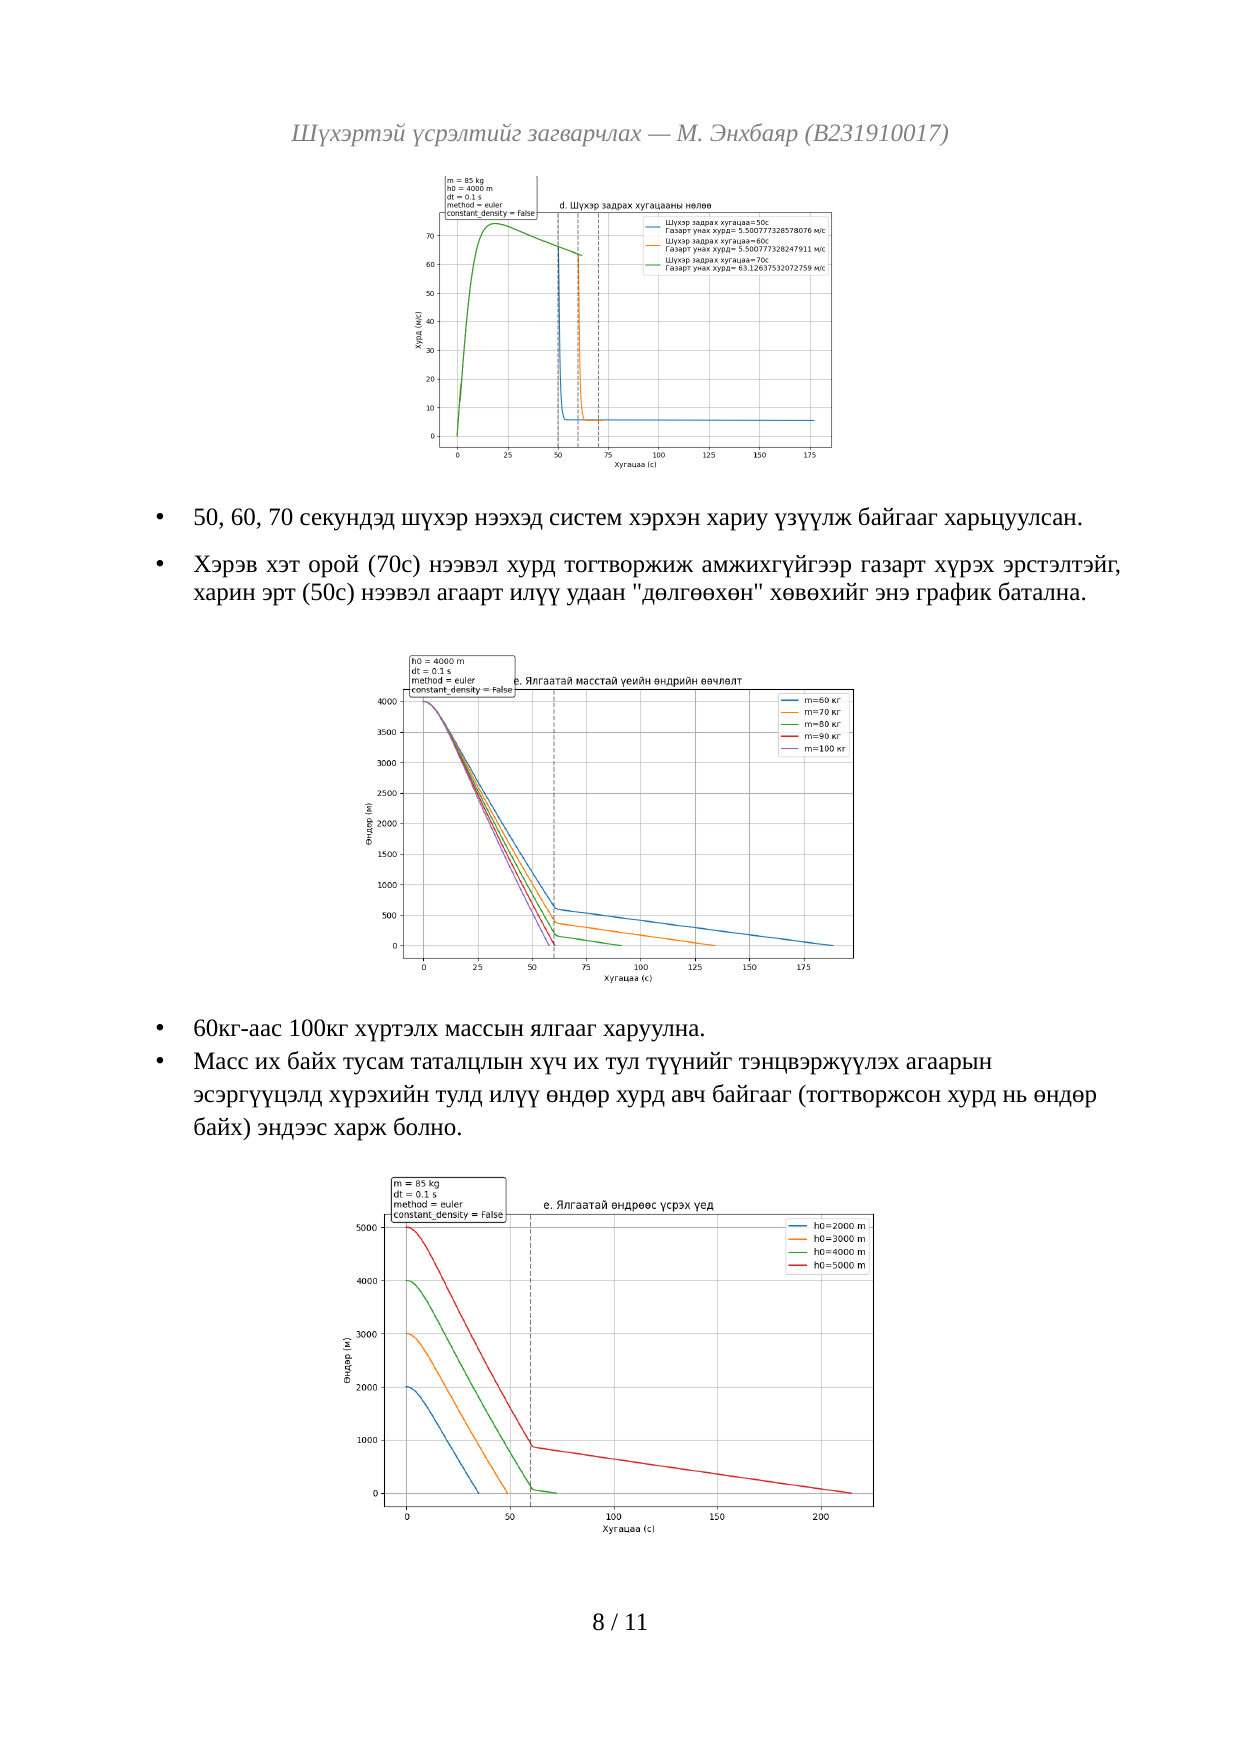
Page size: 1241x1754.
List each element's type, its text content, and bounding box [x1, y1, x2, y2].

list Хэрэв хэт орой (70с) нээвэл хурд тогтворжиж амжихгүйгээр газарт хүрэх эрстэлтэйг, харин эрт (50с) нээвэл агаарт илүү удаан "дөлгөөхөн" хөвөхийг энэ график батална. [156, 549, 1122, 606]
picture [330, 647, 911, 996]
picture [376, 176, 882, 480]
list 50, 60, 70 секундэд шүхэр нээхэд систем хэрхэн хариу үзүүлж байгааг харьцуулсан. [156, 502, 1122, 531]
list 60кг-аас 100кг хүртэлх массын ялгааг харуулна. [156, 1013, 1122, 1042]
list Масс их байх тусам таталцлын хүч их тул түүнийг тэнцвэржүүлэх агаарын эсэргүүцэлд хүрэхийн тулд илүү өндөр хурд авч байгааг (тогтворжсон хурд нь өндөр байх) эндээс харж болно. [156, 1046, 1122, 1141]
picture [305, 1169, 936, 1548]
